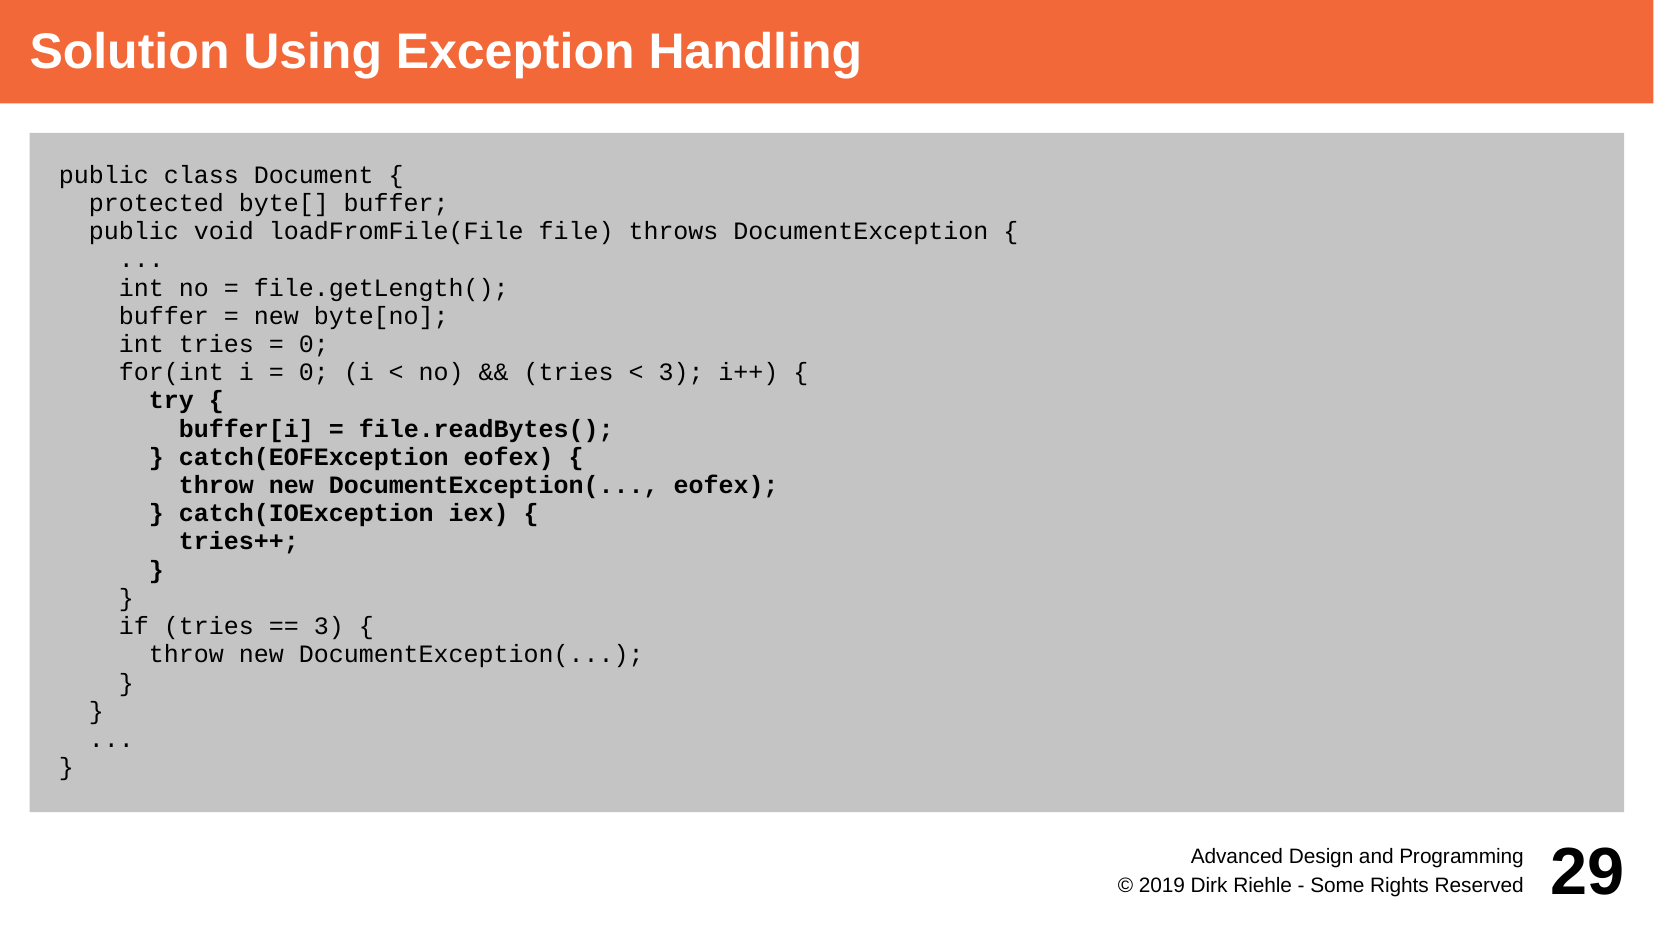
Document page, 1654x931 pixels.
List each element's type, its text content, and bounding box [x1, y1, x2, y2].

title Solution Using Exception Handling [0, 0, 1654, 104]
list public class Document { protected byte[] buffer; public void loadFromFile(File file) throws DocumentException { ... int no = file.getLength(); buffer = new byte[no]; int tries = 0; for(int i = 0; (i < no) && (tries < 3); i++) { try { buffer[i] = file.readBytes(); } catch(EOFException eofex) { throw new DocumentException(..., eofex); } catch(IOException iex) { tries++; } } if (tries == 3) { throw new DocumentException(...); } } ... } [29, 132, 1625, 813]
